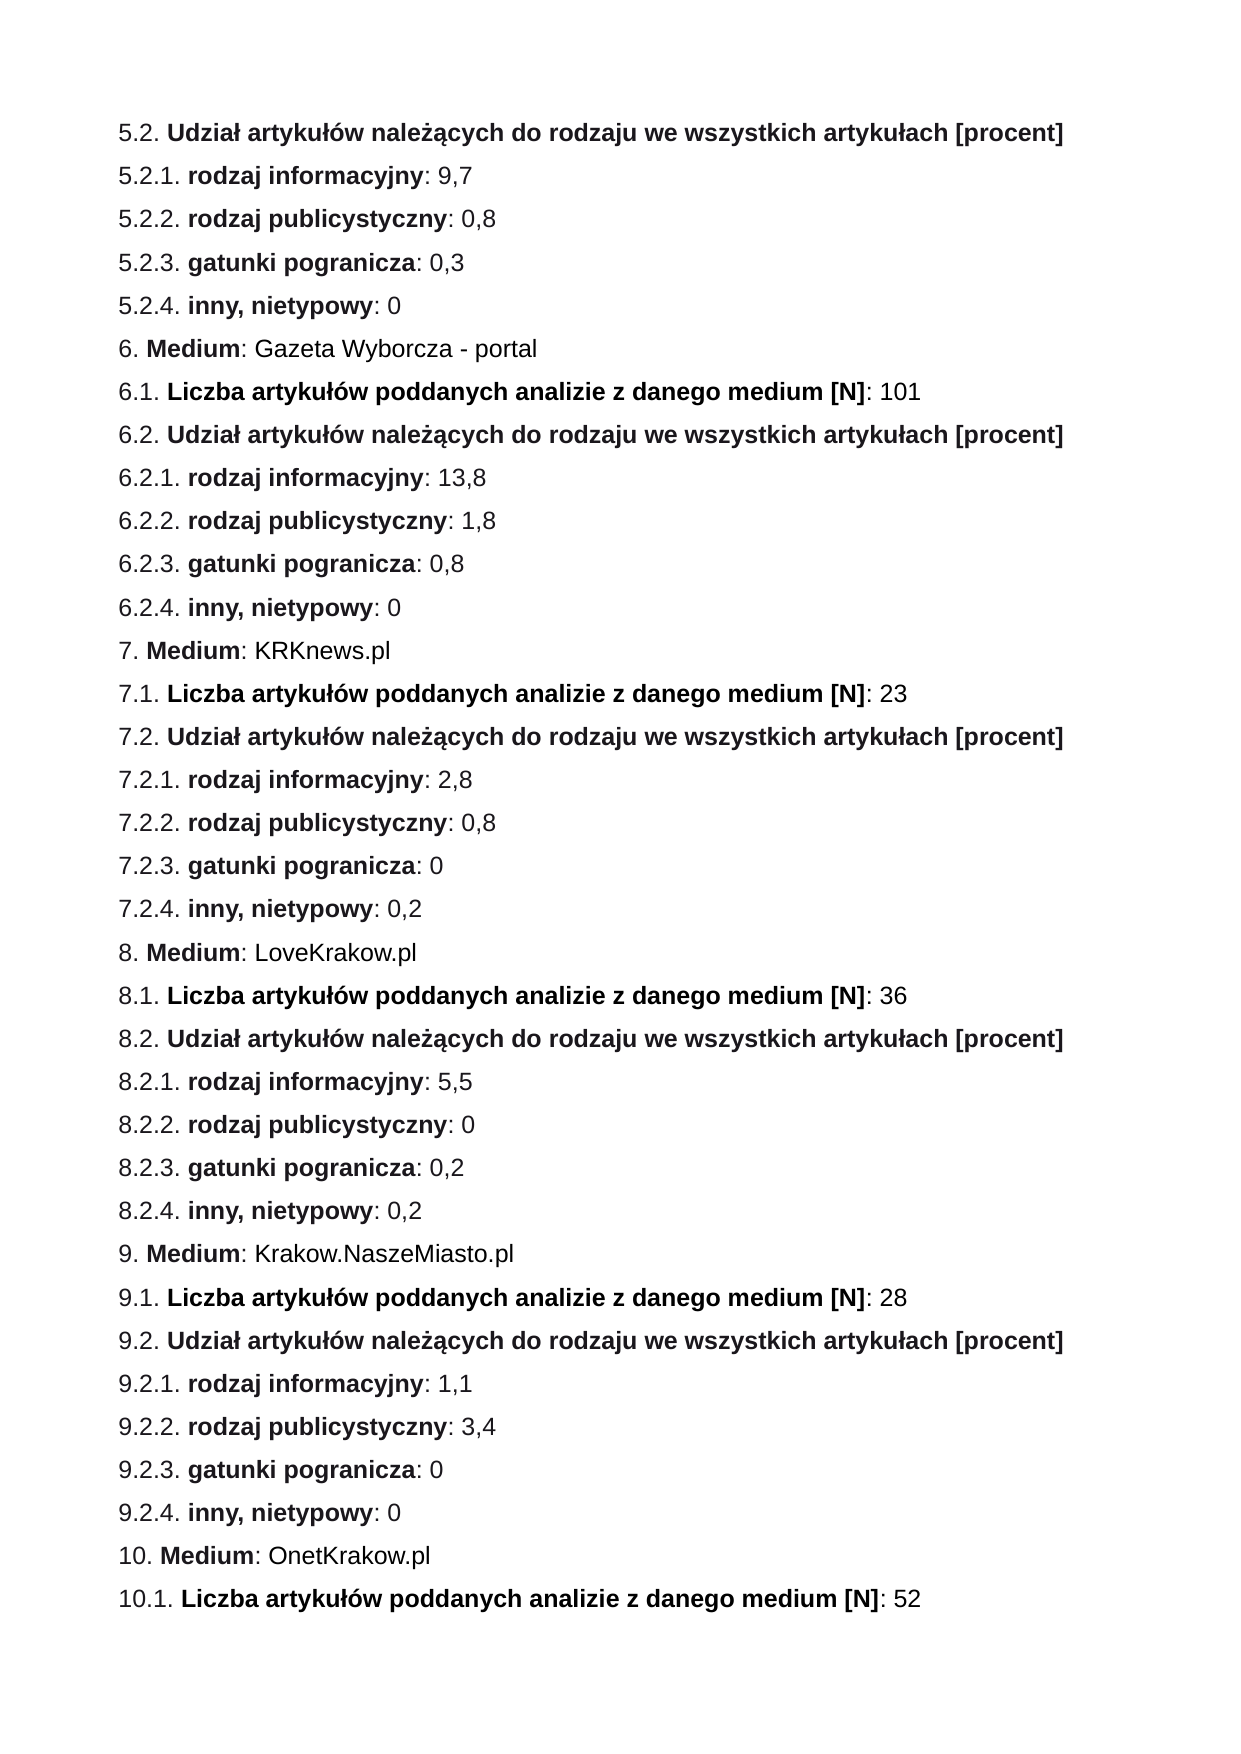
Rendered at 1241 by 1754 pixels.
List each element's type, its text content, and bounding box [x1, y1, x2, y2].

text 10.1. Liczba artykułów poddanych analizie z danego medium [N]: 52 [118, 1584, 1122, 1613]
text 7.1. Liczba artykułów poddanych analizie z danego medium [N]: 23 [118, 679, 1122, 707]
text 5.2.1. rodzaj informacyjny: 9,7 [118, 161, 1122, 190]
text 9.1. Liczba artykułów poddanych analizie z danego medium [N]: 28 [118, 1282, 1122, 1311]
text 6.2.2. rodzaj publicystyczny: 1,8 [118, 506, 1122, 535]
text 6.2. Udział artykułów należących do rodzaju we wszystkich artykułach [procent] [118, 420, 1122, 449]
text 5.2.4. inny, nietypowy: 0 [118, 291, 1122, 319]
text 7.2.2. rodzaj publicystyczny: 0,8 [118, 808, 1122, 837]
text 6.1. Liczba artykułów poddanych analizie z danego medium [N]: 101 [118, 377, 1122, 406]
text 9.2.1. rodzaj informacyjny: 1,1 [118, 1369, 1122, 1397]
text 7.2.1. rodzaj informacyjny: 2,8 [118, 765, 1122, 794]
text 9.2.3. gatunki pogranicza: 0 [118, 1455, 1122, 1484]
text 7.2. Udział artykułów należących do rodzaju we wszystkich artykułach [procent] [118, 722, 1122, 751]
text 5.2.2. rodzaj publicystyczny: 0,8 [118, 204, 1122, 233]
text 6. Medium: Gazeta Wyborcza - portal [118, 334, 1122, 362]
text 9.2.2. rodzaj publicystyczny: 3,4 [118, 1412, 1122, 1441]
text 7. Medium: KRKnews.pl [118, 636, 1122, 664]
text 7.2.3. gatunki pogranicza: 0 [118, 851, 1122, 880]
text 7.2.4. inny, nietypowy: 0,2 [118, 894, 1122, 923]
text 5.2. Udział artykułów należących do rodzaju we wszystkich artykułach [procent] [118, 118, 1122, 147]
text 8.2.4. inny, nietypowy: 0,2 [118, 1196, 1122, 1225]
text 6.2.4. inny, nietypowy: 0 [118, 592, 1122, 621]
text 6.2.1. rodzaj informacyjny: 13,8 [118, 463, 1122, 492]
text 9.2. Udział artykułów należących do rodzaju we wszystkich artykułach [procent] [118, 1326, 1122, 1354]
text 5.2.3. gatunki pogranicza: 0,3 [118, 247, 1122, 276]
text 8.1. Liczba artykułów poddanych analizie z danego medium [N]: 36 [118, 981, 1122, 1009]
text 8.2.1. rodzaj informacyjny: 5,5 [118, 1067, 1122, 1096]
text 9.2.4. inny, nietypowy: 0 [118, 1498, 1122, 1527]
text 8. Medium: LoveKrakow.pl [118, 937, 1122, 966]
text 8.2. Udział artykułów należących do rodzaju we wszystkich artykułach [procent] [118, 1024, 1122, 1052]
text 9. Medium: Krakow.NaszeMiasto.pl [118, 1239, 1122, 1268]
text 6.2.3. gatunki pogranicza: 0,8 [118, 549, 1122, 578]
text 8.2.2. rodzaj publicystyczny: 0 [118, 1110, 1122, 1139]
text 10. Medium: OnetKrakow.pl [118, 1541, 1122, 1570]
text 8.2.3. gatunki pogranicza: 0,2 [118, 1153, 1122, 1182]
